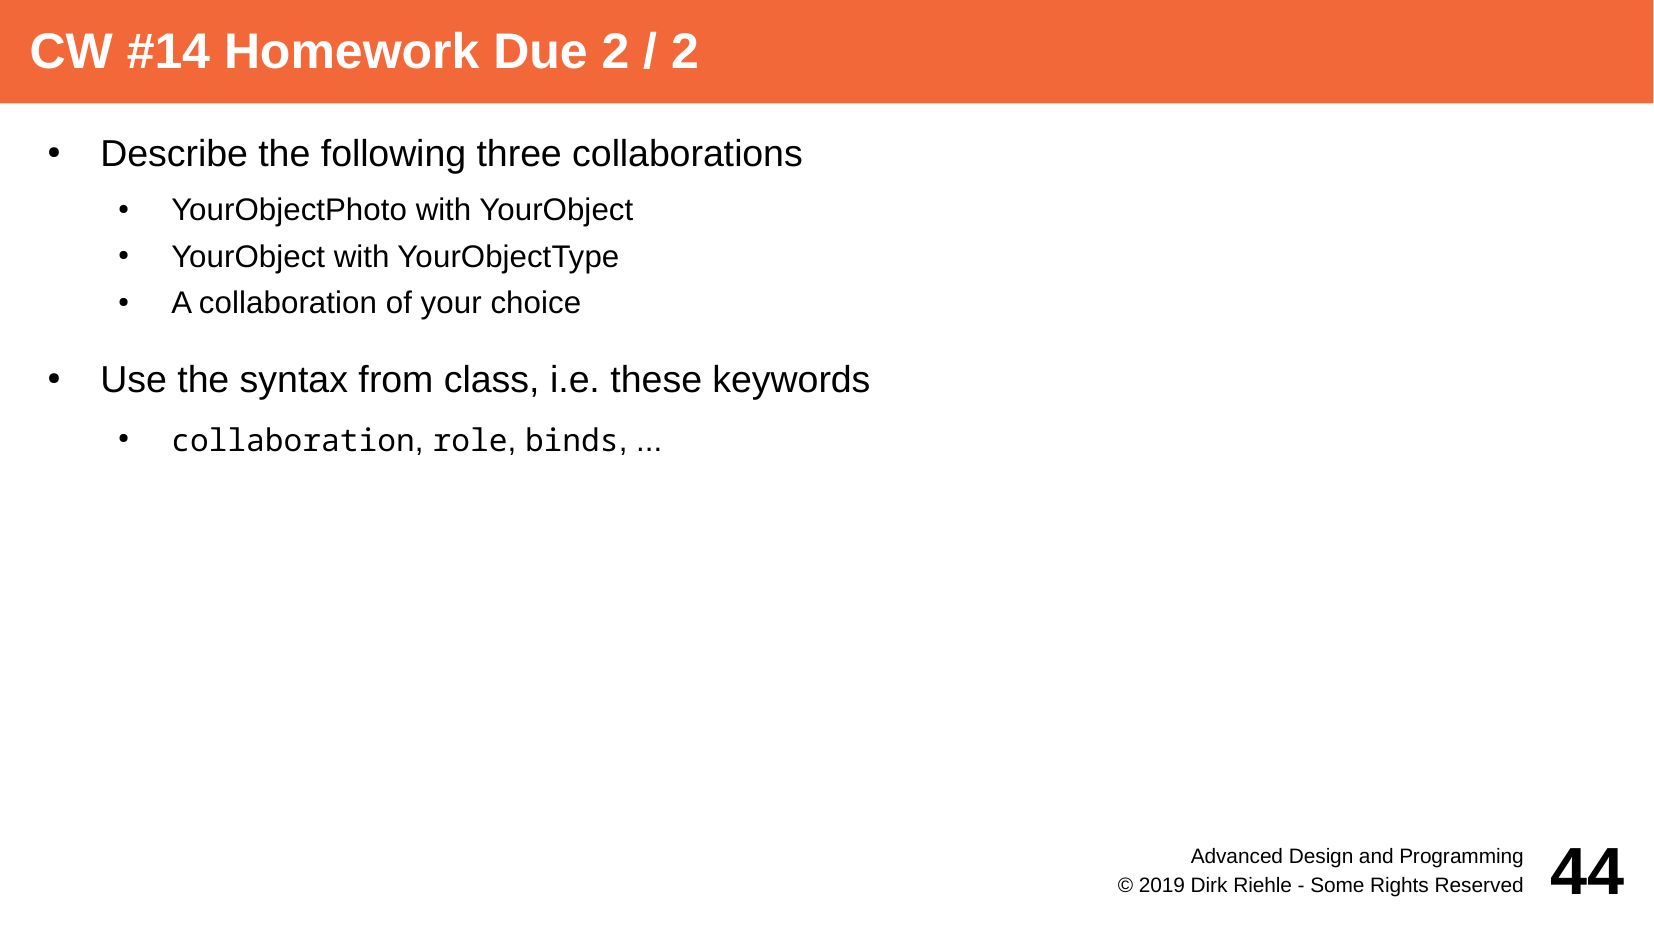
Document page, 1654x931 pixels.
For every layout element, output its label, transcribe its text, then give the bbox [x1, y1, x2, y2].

list Describe the following three collaborations YourObjectPhoto with YourObject YourObject with YourObjectType A collaboration of your choice Use the syntax from class, i.e. these keywords collaboration, role, binds, ... [29, 132, 1625, 813]
title CW #14 Homework Due 2 / 2 [0, 0, 1654, 104]
